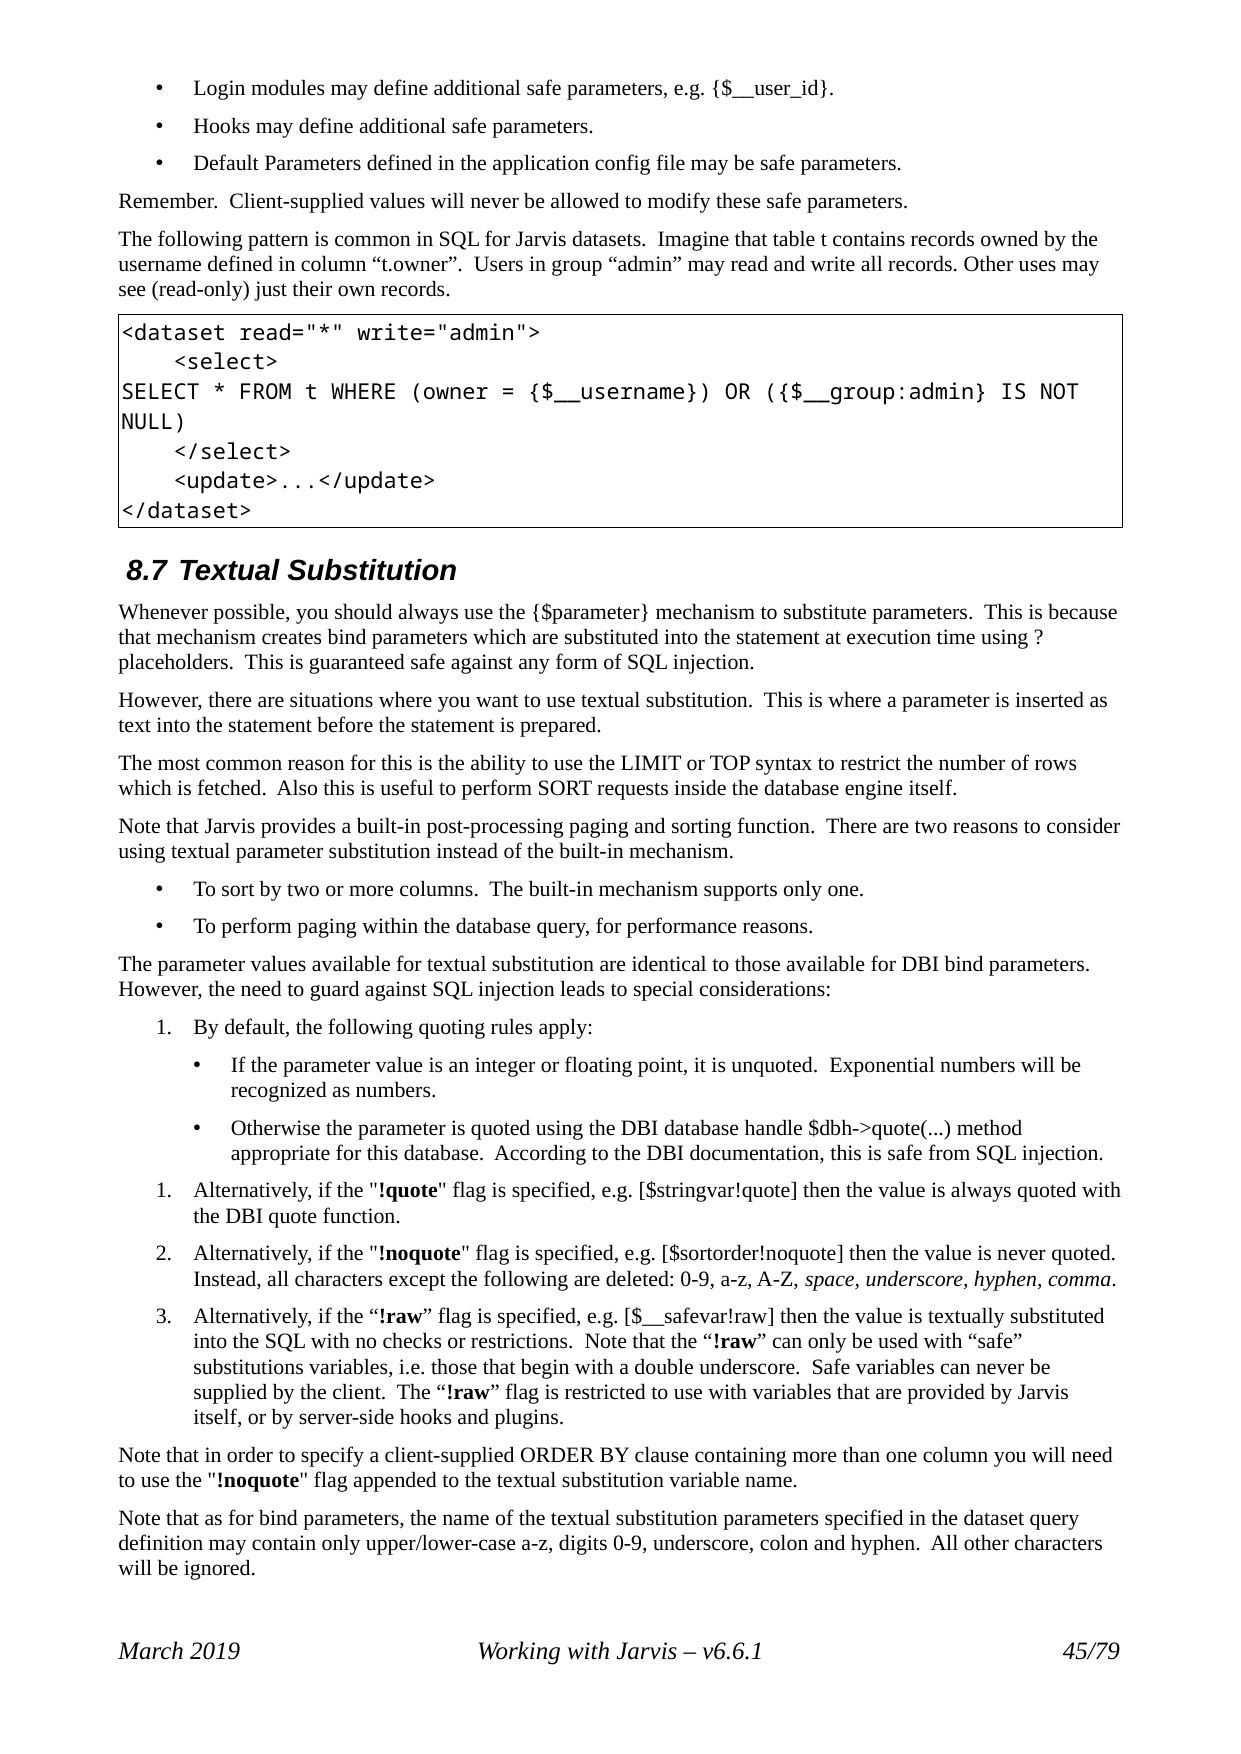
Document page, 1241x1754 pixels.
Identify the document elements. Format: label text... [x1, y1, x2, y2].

list To perform paging within the database query, for performance reasons. [156, 913, 1122, 938]
text Whenever possible, you should always use the {$parameter} mechanism to substitute parameters. This is because that mechanism creates bind parameters which are substituted into the statement at execution time using ? placeholders. This is guaranteed safe against any form of SQL injection. [118, 599, 1122, 674]
list Alternatively, if the "!noquote" flag is specified, e.g. [$sortorder!noquote] then the value is never quoted. Instead, all characters except the following are deleted: 0-9, a-z, A-Z, space, underscore, hyphen, comma. [156, 1240, 1122, 1291]
list Otherwise the parameter is quoted using the DBI database handle $dbh->quote(...) method appropriate for this database. According to the DBI documentation, this is safe from SQL injection. [193, 1114, 1122, 1165]
text The most common reason for this is the ability to use the LIMIT or TOP syntax to restrict the number of rows which is fetched. Also this is useful to perform SORT requests inside the database engine itself. [118, 750, 1122, 800]
text </select> [119, 433, 1122, 463]
text <update>...</update> [119, 463, 1122, 493]
text SELECT * FROM t WHERE (owner = {$__username}) OR ({$__group:admin} IS NOT NULL) [119, 373, 1122, 433]
list If the parameter value is an integer or floating point, it is unquoted. Exponential numbers will be recognized as numbers. [193, 1052, 1122, 1102]
list Alternatively, if the "!quote" flag is specified, e.g. [$stringvar!quote] then the value is always quoted with the DBI quote function. [156, 1177, 1122, 1228]
text Note that in order to specify a client-supplied ORDER BY clause containing more than one column you will need to use the "!noquote" flag appended to the textual substitution variable name. [118, 1442, 1122, 1492]
list By default, the following quoting rules apply: [156, 1014, 1122, 1039]
text </dataset> [119, 493, 1122, 527]
list Default Parameters defined in the application config file may be safe parameters. [156, 150, 1122, 176]
subtitle Textual Substitution [118, 553, 1122, 586]
text Remember. Client-supplied values will never be allowed to modify these safe parameters. [118, 188, 1122, 213]
text The following pattern is common in SQL for Jarvis datasets. Imagine that table t contains records owned by the username defined in column “t.owner”. Users in group “admin” may read and write all records. Other uses may see (read-only) just their own records. [118, 226, 1122, 301]
text The parameter values available for textual substitution are identical to those available for DBI bind parameters. However, the need to guard against SQL injection leads to special considerations: [118, 951, 1122, 1001]
list Hooks may define additional safe parameters. [156, 113, 1122, 138]
text Note that as for bind parameters, the name of the textual substitution parameters specified in the dataset query definition may contain only upper/lower-case a-z, digits 0-9, underscore, colon and hyphen. All other characters will be ignored. [118, 1505, 1122, 1580]
text Note that Jarvis provides a built-in post-processing paging and sorting function. There are two reasons to consider using textual parameter substitution instead of the built-in mechanism. [118, 813, 1122, 863]
text <select> [119, 344, 1122, 373]
text However, there are situations where you want to use textual substitution. This is where a parameter is inserted as text into the statement before the statement is prepared. [118, 687, 1122, 737]
list Login modules may define additional safe parameters, e.g. {$__user_id}. [156, 75, 1122, 100]
list Alternatively, if the “!raw” flag is specified, e.g. [$__safevar!raw] then the value is textually substituted into the SQL with no checks or restrictions. Note that the “!raw” can only be used with “safe” substitutions variables, i.e. those that begin with a double underscore. Safe variables can never be supplied by the client. The “!raw” flag is restricted to use with variables that are provided by Jarvis itself, or by server-side hooks and plugins. [156, 1303, 1122, 1429]
list To sort by two or more columns. The built-in mechanism supports only one. [156, 876, 1122, 901]
text <dataset read="*" write="admin"> [119, 315, 1122, 344]
